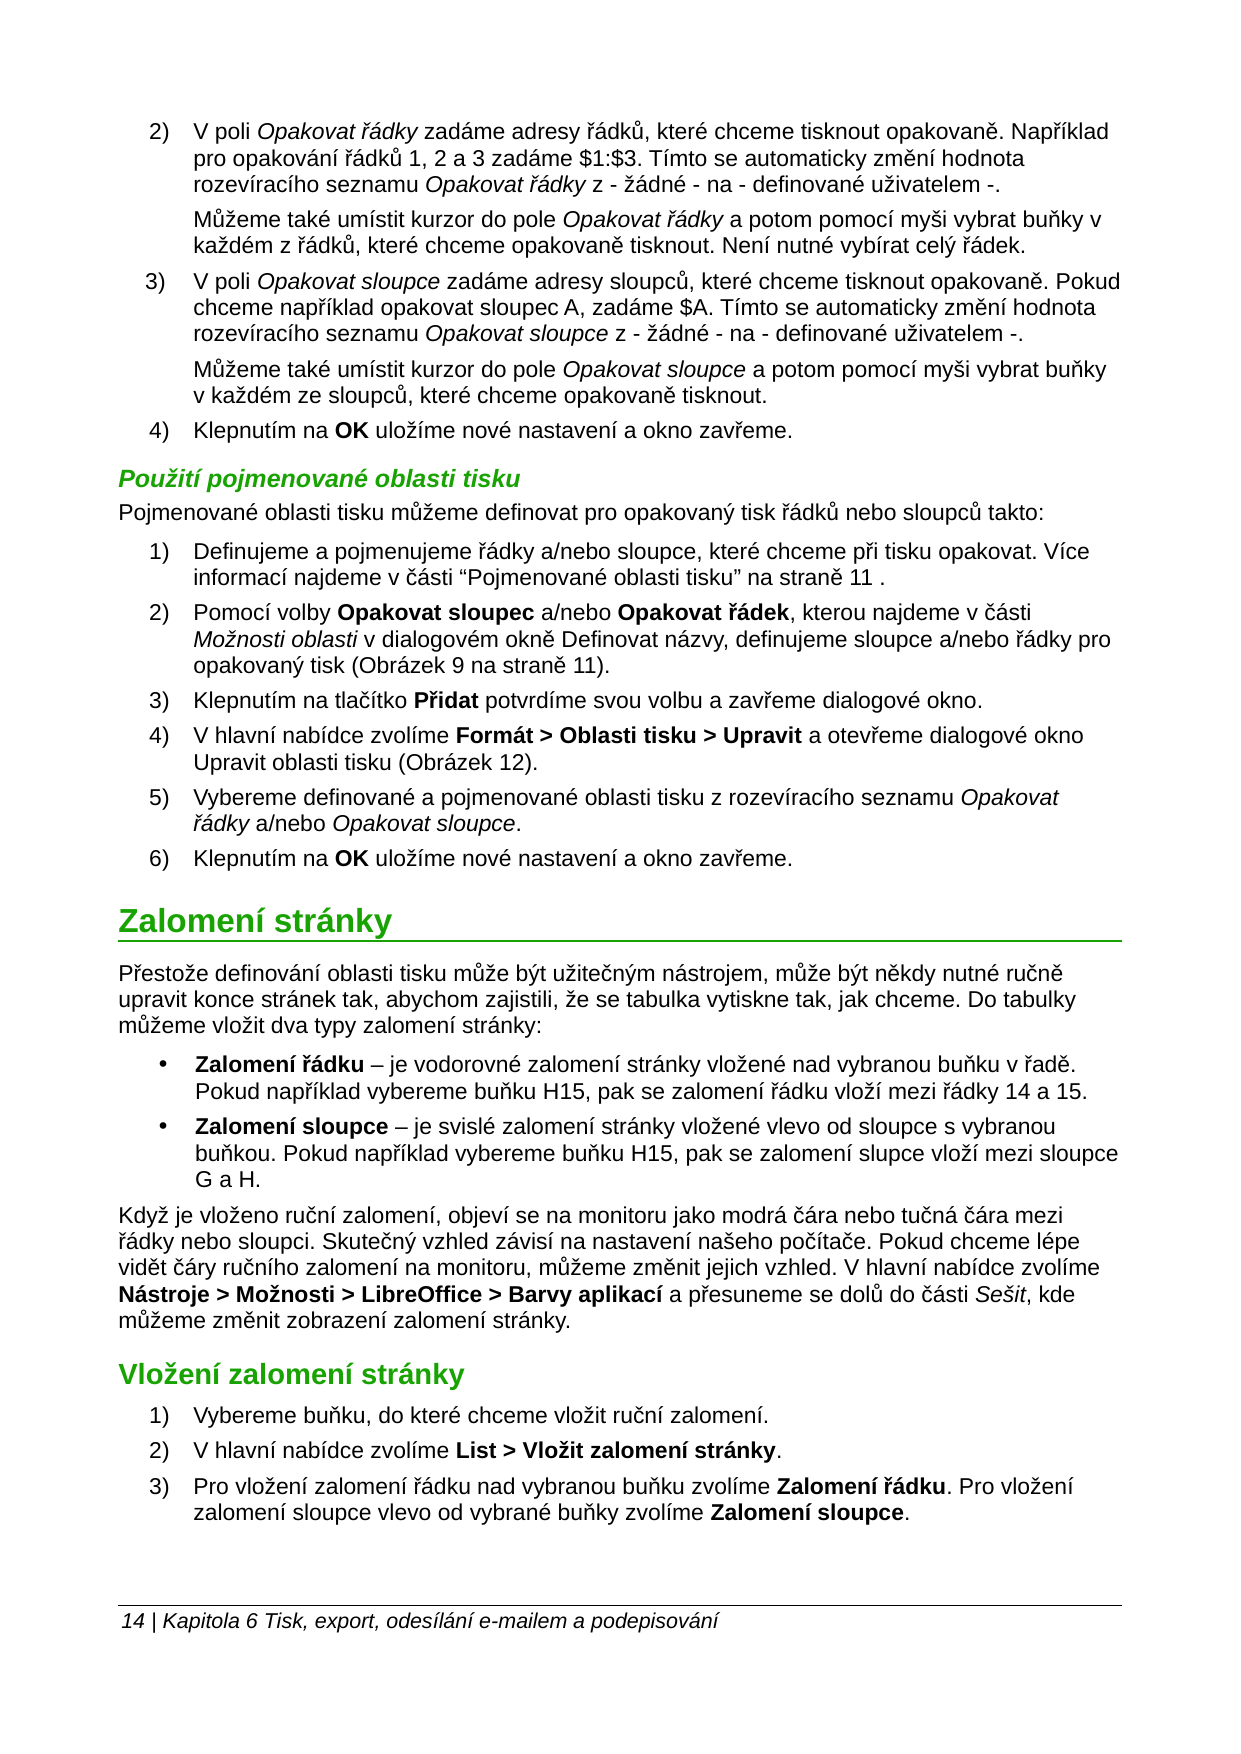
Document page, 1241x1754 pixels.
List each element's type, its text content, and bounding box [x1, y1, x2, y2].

list Pomocí volby Opakovat sloupec a/nebo Opakovat řádek, kterou najdeme v části Možnosti oblasti v dialogovém okně Definovat názvy, definujeme sloupce a/nebo řádky pro opakovaný tisk (Obrázek 9 na straně 10). [169, 599, 1122, 678]
text Když je vloženo ruční zalomení, objeví se na monitoru jako modrá čára nebo tučná čára mezi řádky nebo sloupci. Skutečný vzhled závisí na nastavení našeho počítače. Pokud chceme lépe vidět čáry ručního zalomení na monitoru, můžeme změnit jejich vzhled. V hlavní nabídce zvolíme Nástroje > Možnosti > LibreOffice > Barvy aplikací a přesuneme se dolů do části Sešit, kde můžeme změnit zobrazení zalomení stránky. [118, 1202, 1122, 1333]
list Pro vložení zalomení řádku nad vybranou buňku zvolíme Zalomení řádku. Pro vložení zalomení sloupce vlevo od vybrané buňky zvolíme Zalomení sloupce. [169, 1473, 1122, 1525]
list V hlavní nabídce zvolíme List > Vložit zalomení stránky. [169, 1437, 1122, 1464]
list Zalomení sloupce – je svislé zalomení stránky vložené vlevo od sloupce s vybranou buňkou. Pokud například vybereme buňku H15, pak se zalomení slupce vloží mezi sloupce G a H. [156, 1113, 1122, 1193]
list Klepnutím na OK uložíme nové nastavení a okno zavřeme. [169, 845, 1122, 872]
subtitle Použití pojmenované oblasti tisku [118, 464, 1122, 493]
text Přestože definování oblasti tisku může být užitečným nástrojem, může být někdy nutné ručně upravit konce stránek tak, abychom zajistili, že se tabulka vytiskne tak, jak chceme. Do tabulky můžeme vložit dva typy zalomení stránky: [118, 959, 1122, 1038]
subtitle Vložení zalomení stránky [118, 1357, 1122, 1391]
list V hlavní nabídce zvolíme Formát > Oblasti tisku > Upravit a otevřeme dialogové okno Upravit oblasti tisku (Obrázek 12). [169, 722, 1122, 775]
list Vybereme definované a pojmenované oblasti tisku z rozevíracího seznamu Opakovat řádky a/nebo Opakovat sloupce. [169, 784, 1122, 837]
list Definujeme a pojmenujeme řádky a/nebo sloupce, které chceme při tisku opakovat. Více informací najdeme v části “Pojmenované oblasti tisku” na straně 10 . [169, 538, 1122, 590]
list Můžeme také umístit kurzor do pole Opakovat řádky a potom pomocí myši vybrat buňky v každém z řádků, které chceme opakovaně tisknout. Není nutné vybírat celý řádek. [169, 206, 1122, 259]
subtitle Zalomení stránky [118, 901, 1122, 940]
text Pojmenované oblasti tisku můžeme definovat pro opakovaný tisk řádků nebo sloupců takto: [118, 499, 1122, 525]
list Můžeme také umístit kurzor do pole Opakovat sloupce a potom pomocí myši vybrat buňky v každém ze sloupců, které chceme opakovaně tisknout. [169, 356, 1122, 408]
list V poli Opakovat sloupce zadáme adresy sloupců, které chceme tisknout opakovaně. Pokud chceme například opakovat sloupec A, zadáme $A. Tímto se automaticky změní hodnota rozevíracího seznamu Opakovat sloupce z - žádné - na - definované uživatelem -. [165, 268, 1122, 347]
list Klepnutím na tlačítko Přidat potvrdíme svou volbu a zavřeme dialogové okno. [169, 687, 1122, 713]
list Vybereme buňku, do které chceme vložit ruční zalomení. [169, 1402, 1122, 1429]
list Klepnutím na OK uložíme nové nastavení a okno zavřeme. [169, 417, 1122, 443]
list Zalomení řádku – je vodorovné zalomení stránky vložené nad vybranou buňku v řadě. Pokud například vybereme buňku H15, pak se zalomení řádku vloží mezi řádky 14 a 15. [156, 1051, 1122, 1104]
list V poli Opakovat řádky zadáme adresy řádků, které chceme tisknout opakovaně. Například pro opakování řádků 1, 2 a 3 zadáme $1:$3. Tímto se automaticky změní hodnota rozevíracího seznamu Opakovat řádky z - žádné - na - definované uživatelem -. [169, 118, 1122, 197]
